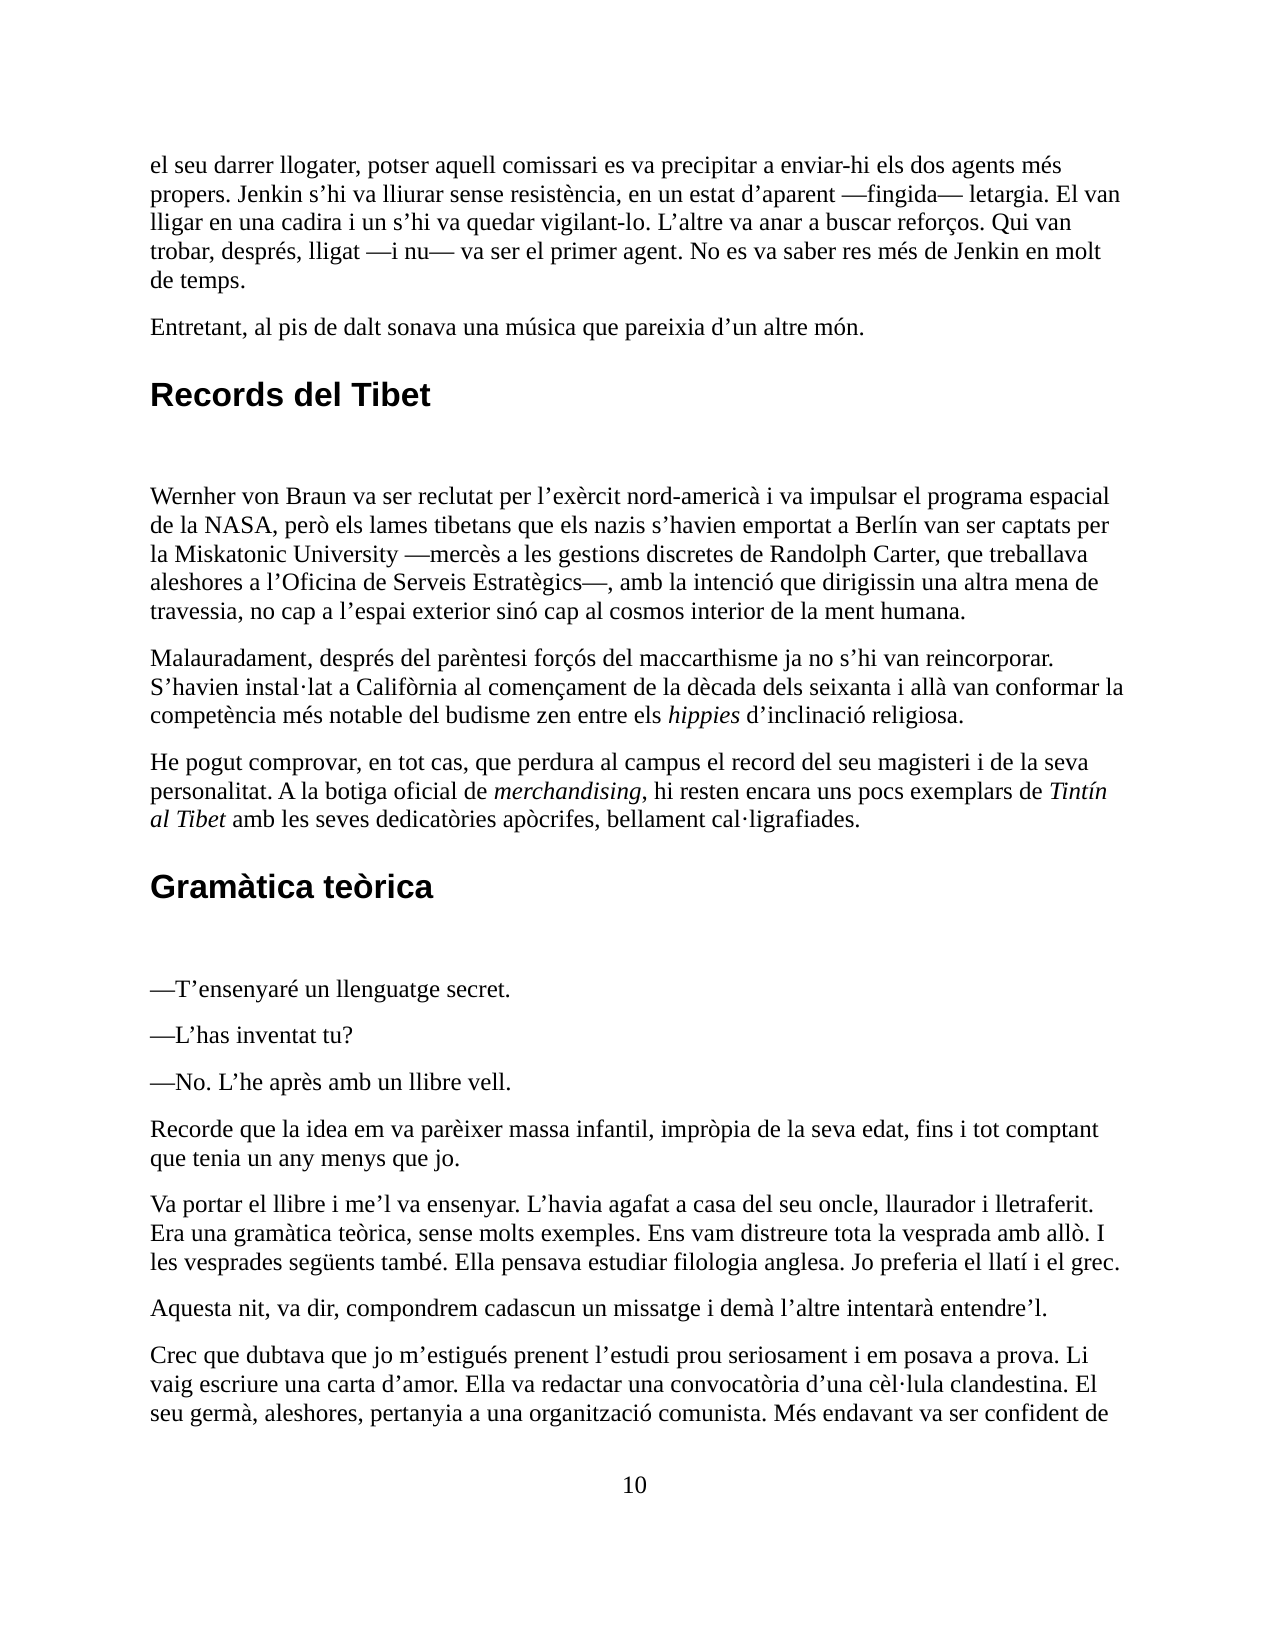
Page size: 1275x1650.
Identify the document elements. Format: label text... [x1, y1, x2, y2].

text el seu darrer llogater, potser aquell comissari es va precipitar a enviar-hi els dos agents més propers. Jenkin s’hi va lliurar sense resistència, en un estat d’aparent —fingida— letargia. El van lligar en una cadira i un s’hi va quedar vigilant-lo. L’altre va anar a buscar reforços. Qui van trobar, després, lligat —i nu— va ser el primer agent. No es va saber res més de Jenkin en molt de temps. [150, 150, 1125, 294]
text Va portar el llibre i me’l va ensenyar. L’havia agafat a casa del seu oncle, llaurador i lletraferit. Era una gramàtica teòrica, sense molts exemples. Ens vam distreure tota la vesprada amb allò. I les vesprades següents també. Ella pensava estudiar filologia anglesa. Jo preferia el llatí i el grec. [150, 1189, 1125, 1276]
text Aquesta nit, va dir, compondrem cadascun un missatge i demà l’altre intentarà entendre’l. [150, 1293, 1125, 1322]
text Entretant, al pis de dalt sonava una música que pareixia d’un altre món. [150, 312, 1125, 340]
subtitle Gramàtica teòrica [150, 867, 1125, 906]
text —T’ensenyaré un llenguatge secret. [150, 974, 1125, 1003]
text —No. L’he après amb un llibre vell. [150, 1067, 1125, 1096]
text Malauradament, després del parèntesi forçós del maccarthisme ja no s’hi van reincorporar. S’havien instal·lat a Califòrnia al començament de la dècada dels seixanta i allà van conformar la competència més notable del budisme zen entre els hippies d’inclinació religiosa. [150, 643, 1125, 729]
text Recorde que la idea em va parèixer massa infantil, impròpia de la seva edat, fins i tot comptant que tenia un any menys que jo. [150, 1114, 1125, 1171]
text Wernher von Braun va ser reclutat per l’exèrcit nord-americà i va impulsar el programa espacial de la NASA, però els lames tibetans que els nazis s’havien emportat a Berlín van ser captats per la Miskatonic University —mercès a les gestions discretes de Randolph Carter, que treballava aleshores a l’Oficina de Serveis Estratègics—, amb la intenció que dirigissin una altra mena de travessia, no cap a l’espai exterior sinó cap al cosmos interior de la ment humana. [150, 481, 1125, 625]
text —L’has inventat tu? [150, 1021, 1125, 1049]
text He pogut comprovar, en tot cas, que perdura al campus el record del seu magisteri i de la seva personalitat. A la botiga oficial de merchandising, hi resten encara uns pocs exemplars de Tintín al Tibet amb les seves dedicatòries apòcrifes, bellament cal·ligrafiades. [150, 747, 1125, 833]
subtitle Records del Tibet [150, 374, 1125, 413]
text Crec que dubtava que jo m’estigués prenent l’estudi prou seriosament i em posava a prova. Li vaig escriure una carta d’amor. Ella va redactar una convocatòria d’una cèl·lula clandestina. El seu germà, aleshores, pertanyia a una organització comunista. Més endavant va ser confident de [150, 1340, 1125, 1426]
